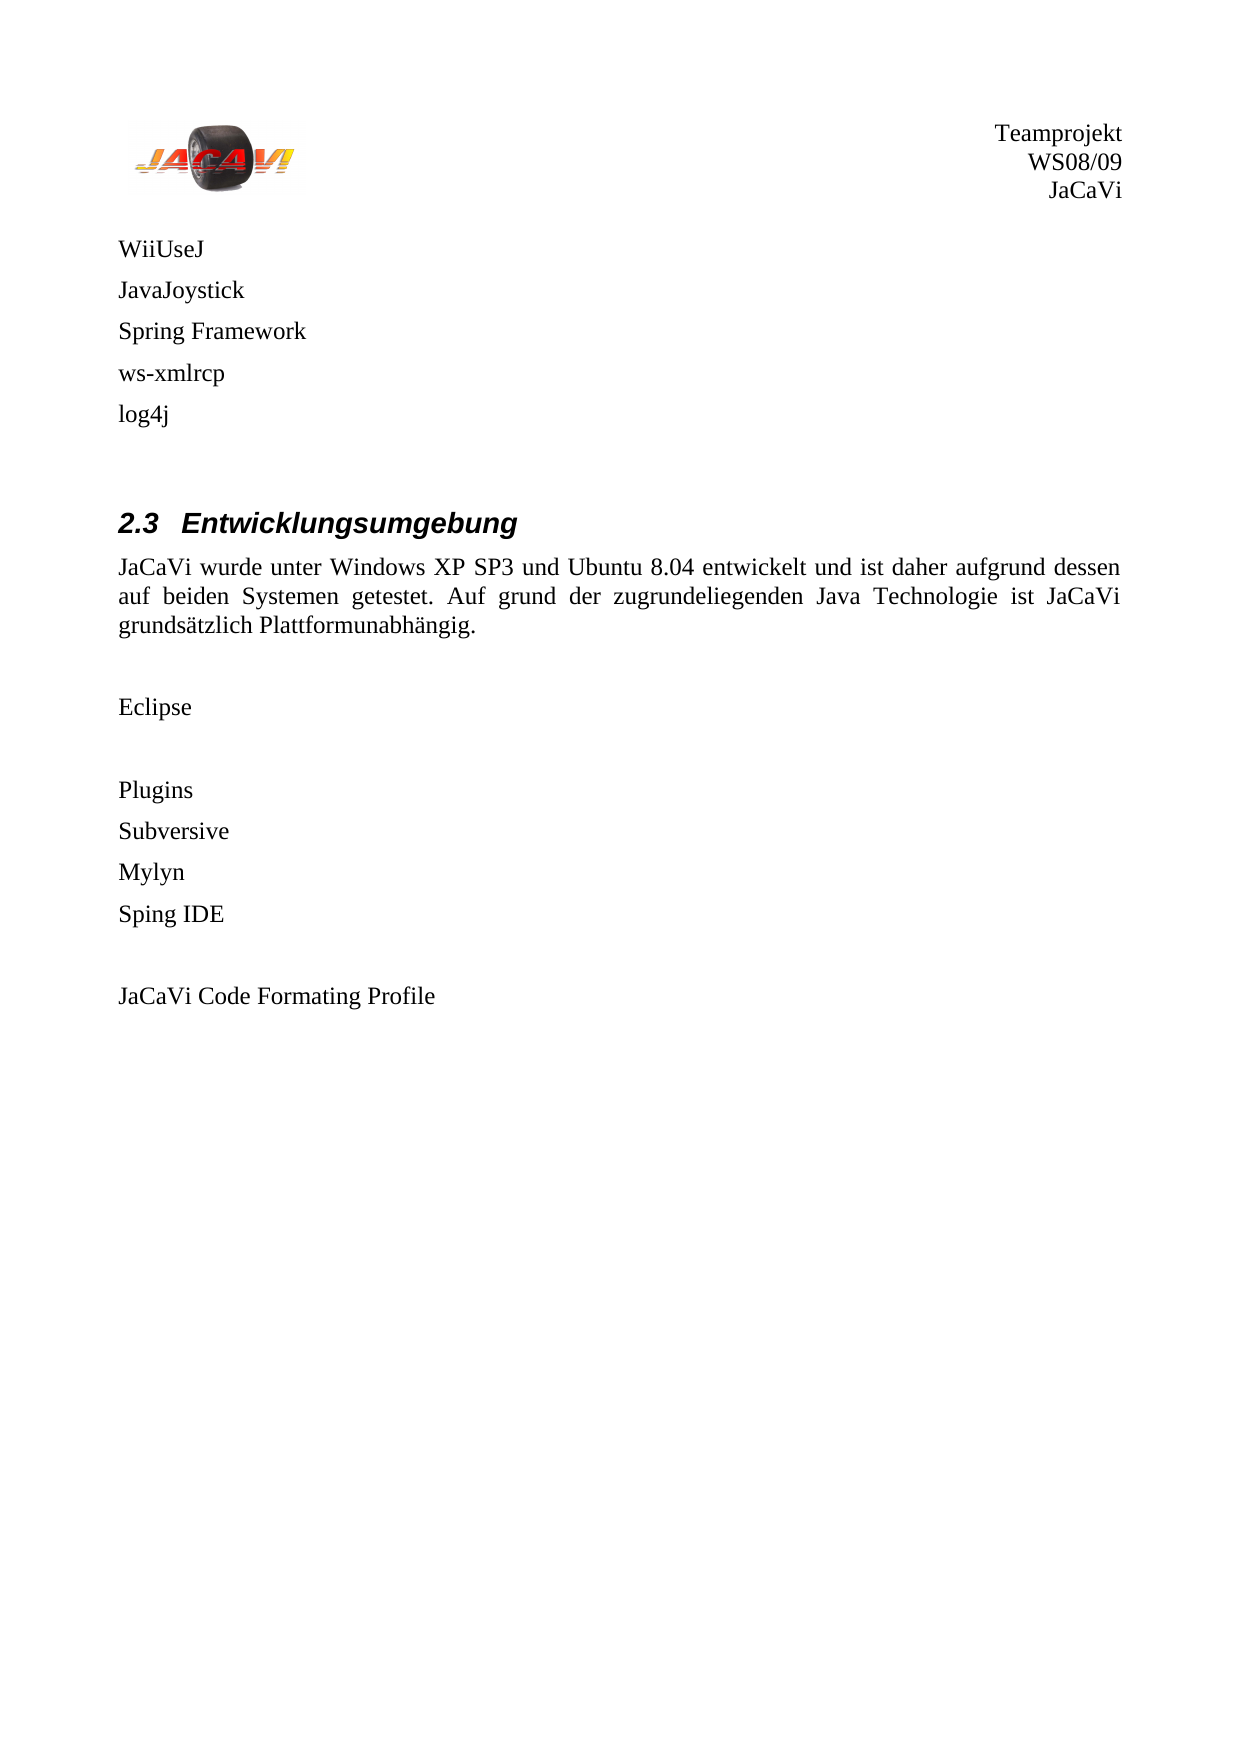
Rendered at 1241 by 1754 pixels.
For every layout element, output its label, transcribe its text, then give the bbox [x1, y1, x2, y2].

text Spring Framework [118, 316, 1122, 345]
text WiiUseJ [118, 234, 1122, 263]
text log4j [118, 399, 1122, 428]
text ws-xmlrcp [118, 358, 1122, 386]
text Subversive [118, 816, 1122, 845]
picture [128, 120, 307, 195]
text JaCaVi wurde unter Windows XP SP3 und Ubuntu 8.04 entwickelt und ist daher aufgrund dessen auf beiden Systemen getestet. Auf grund der zugrundeliegenden Java Technologie ist JaCaVi grundsätzlich Plattformunabhängig. [118, 552, 1122, 639]
text Eclipse [118, 692, 1122, 721]
text Sping IDE [118, 899, 1122, 927]
text Mylyn [118, 857, 1122, 886]
text JaCaVi Code Formating Profile [118, 981, 1122, 1010]
subtitle Entwicklungsumgebung [118, 506, 1122, 540]
text JavaJoystick [118, 275, 1122, 304]
text Plugins [118, 775, 1122, 804]
